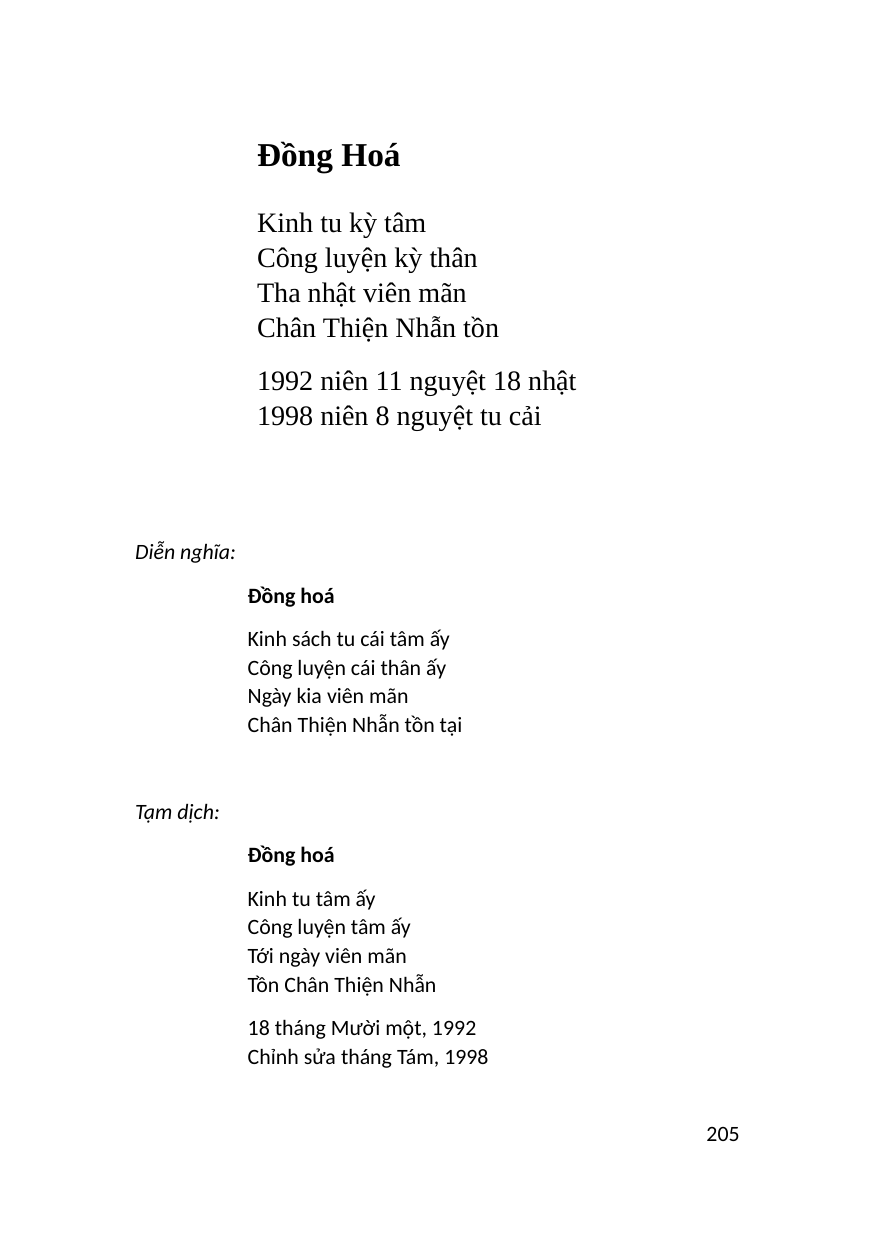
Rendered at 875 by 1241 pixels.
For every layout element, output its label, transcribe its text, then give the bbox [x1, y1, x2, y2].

text 1992 niên 11 nguyệt 18 nhật 1998 niên 8 nguyệt tu cải [257, 364, 739, 431]
text Kinh sách tu cái tâm ấy Công luyện cái thân ấy Ngày kia viên mãn Chân Thiện Nhẫn tồn tại [247, 625, 739, 738]
text Diễn nghĩa: [135, 538, 739, 565]
text Tạm dịch: [135, 798, 739, 825]
text Kinh tu kỳ tâm Công luyện kỳ thân Tha nhật viên mãn Chân Thiện Nhẫn tồn [257, 206, 739, 343]
text 18 tháng Mười một, 1992 Chỉnh sửa tháng Tám, 1998 [247, 1014, 739, 1070]
text Đồng hoá [247, 841, 739, 868]
text Đồng hoá [247, 582, 739, 608]
text Kinh tu tâm ấy Công luyện tâm ấy Tới ngày viên mãn Tồn Chân Thiện Nhẫn [247, 885, 739, 998]
subtitle Đồng Hoá [257, 135, 739, 173]
